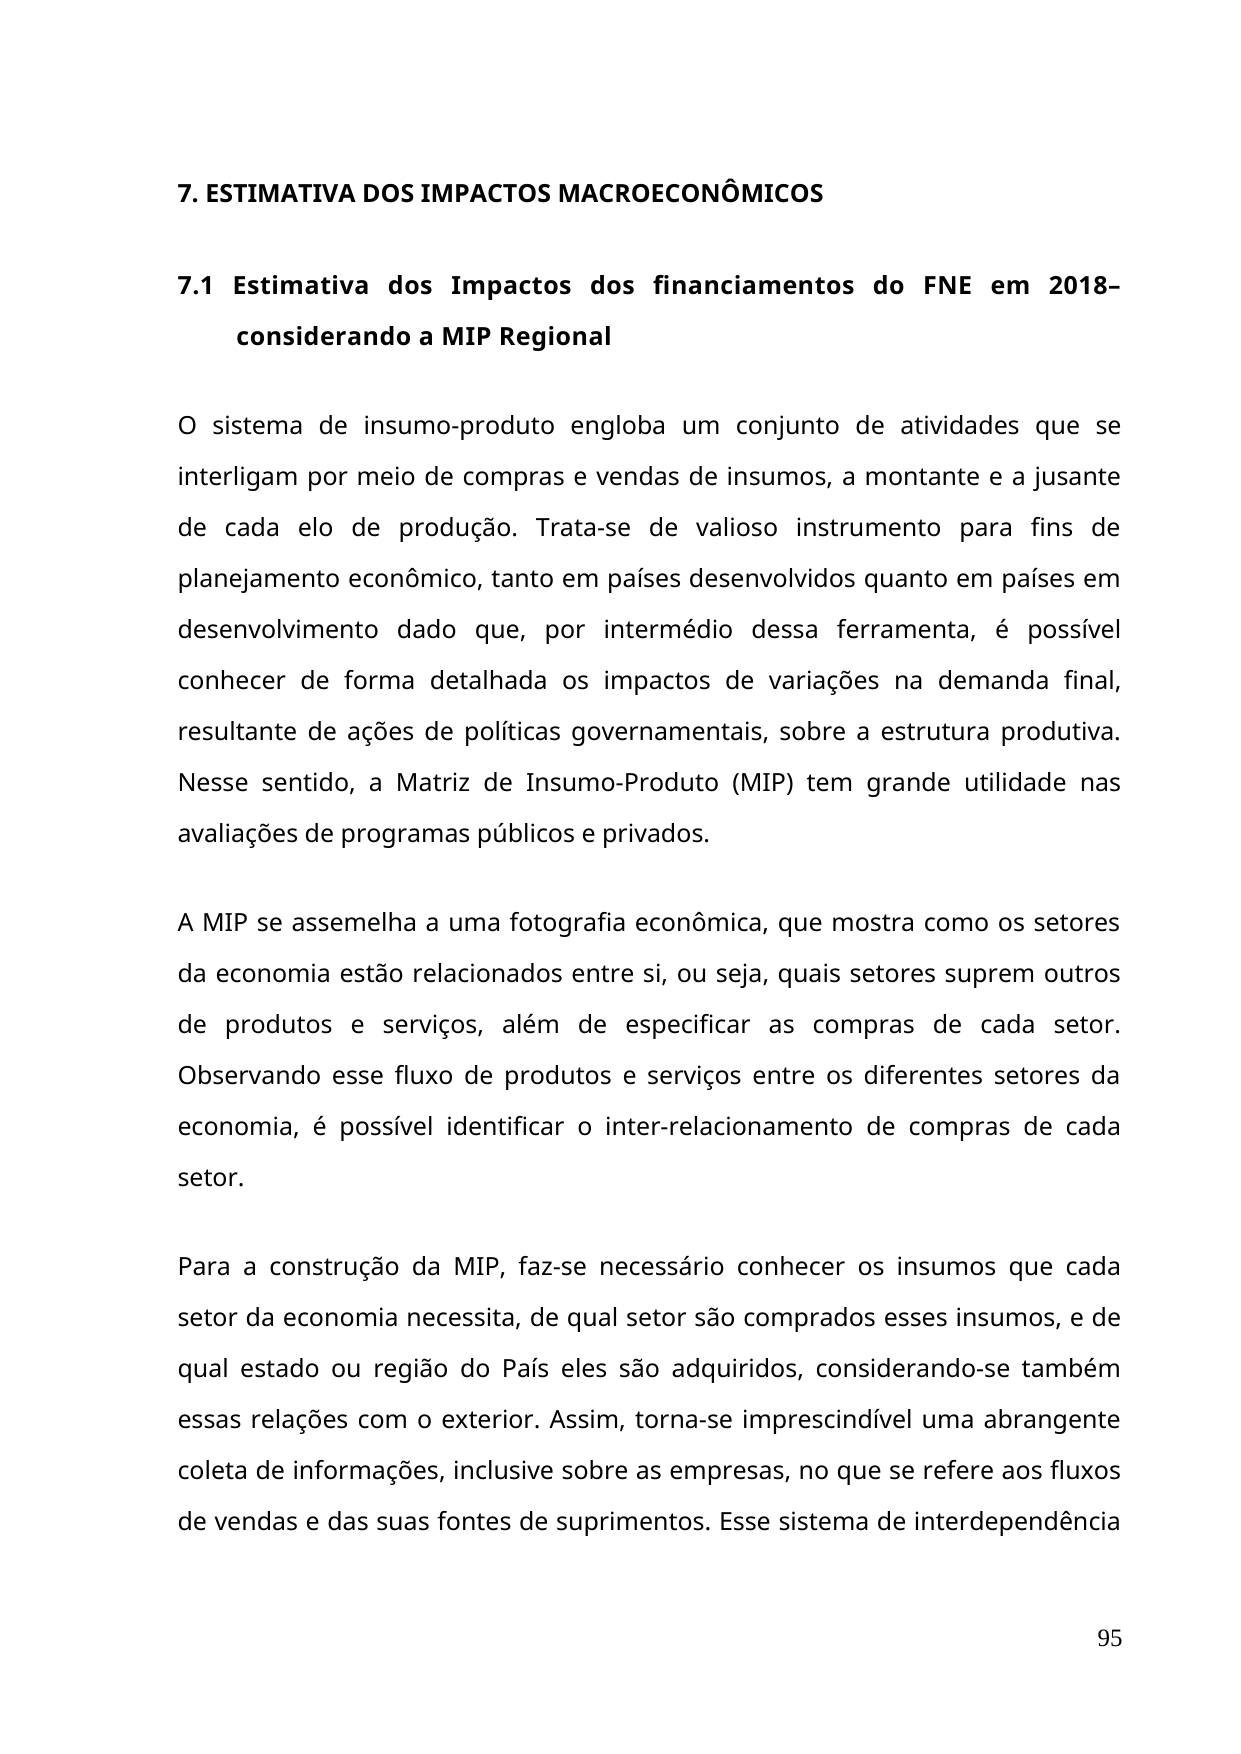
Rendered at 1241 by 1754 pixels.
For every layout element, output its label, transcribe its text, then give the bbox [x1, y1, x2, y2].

text Para a construção da MIP, faz-se necessário conhecer os insumos que cada setor da economia necessita, de qual setor são comprados esses insumos, e de qual estado ou região do País eles são adquiridos, considerando-se também essas relações com o exterior. Assim, torna-se imprescindível uma abrangente coleta de informações, inclusive sobre as empresas, no que se refere aos fluxos de vendas e das suas fontes de suprimentos. Esse sistema de interdependência [177, 1248, 1122, 1537]
subtitle 7.1 Estimativa dos Impactos dos financiamentos do FNE em 2018– considerando a MIP Regional [177, 268, 1122, 353]
subtitle 7. ESTIMATIVA DOS IMPACTOS MACROECONÔMICOS [177, 175, 1122, 209]
text A MIP se assemelha a uma fotografia econômica, que mostra como os setores da economia estão relacionados entre si, ou seja, quais setores suprem outros de produtos e serviços, além de especificar as compras de cada setor. Observando esse fluxo de produtos e serviços entre os diferentes setores da economia, é possível identificar o inter-relacionamento de compras de cada setor. [177, 904, 1122, 1194]
text O sistema de insumo-produto engloba um conjunto de atividades que se interligam por meio de compras e vendas de insumos, a montante e a jusante de cada elo de produção. Trata-se de valioso instrumento para fins de planejamento econômico, tanto em países desenvolvidos quanto em países em desenvolvimento dado que, por intermédio dessa ferramenta, é possível conhecer de forma detalhada os impactos de variações na demanda final, resultante de ações de políticas governamentais, sobre a estrutura produtiva. Nesse sentido, a Matriz de Insumo-Produto (MIP) tem grande utilidade nas avaliações de programas públicos e privados. [177, 407, 1122, 850]
